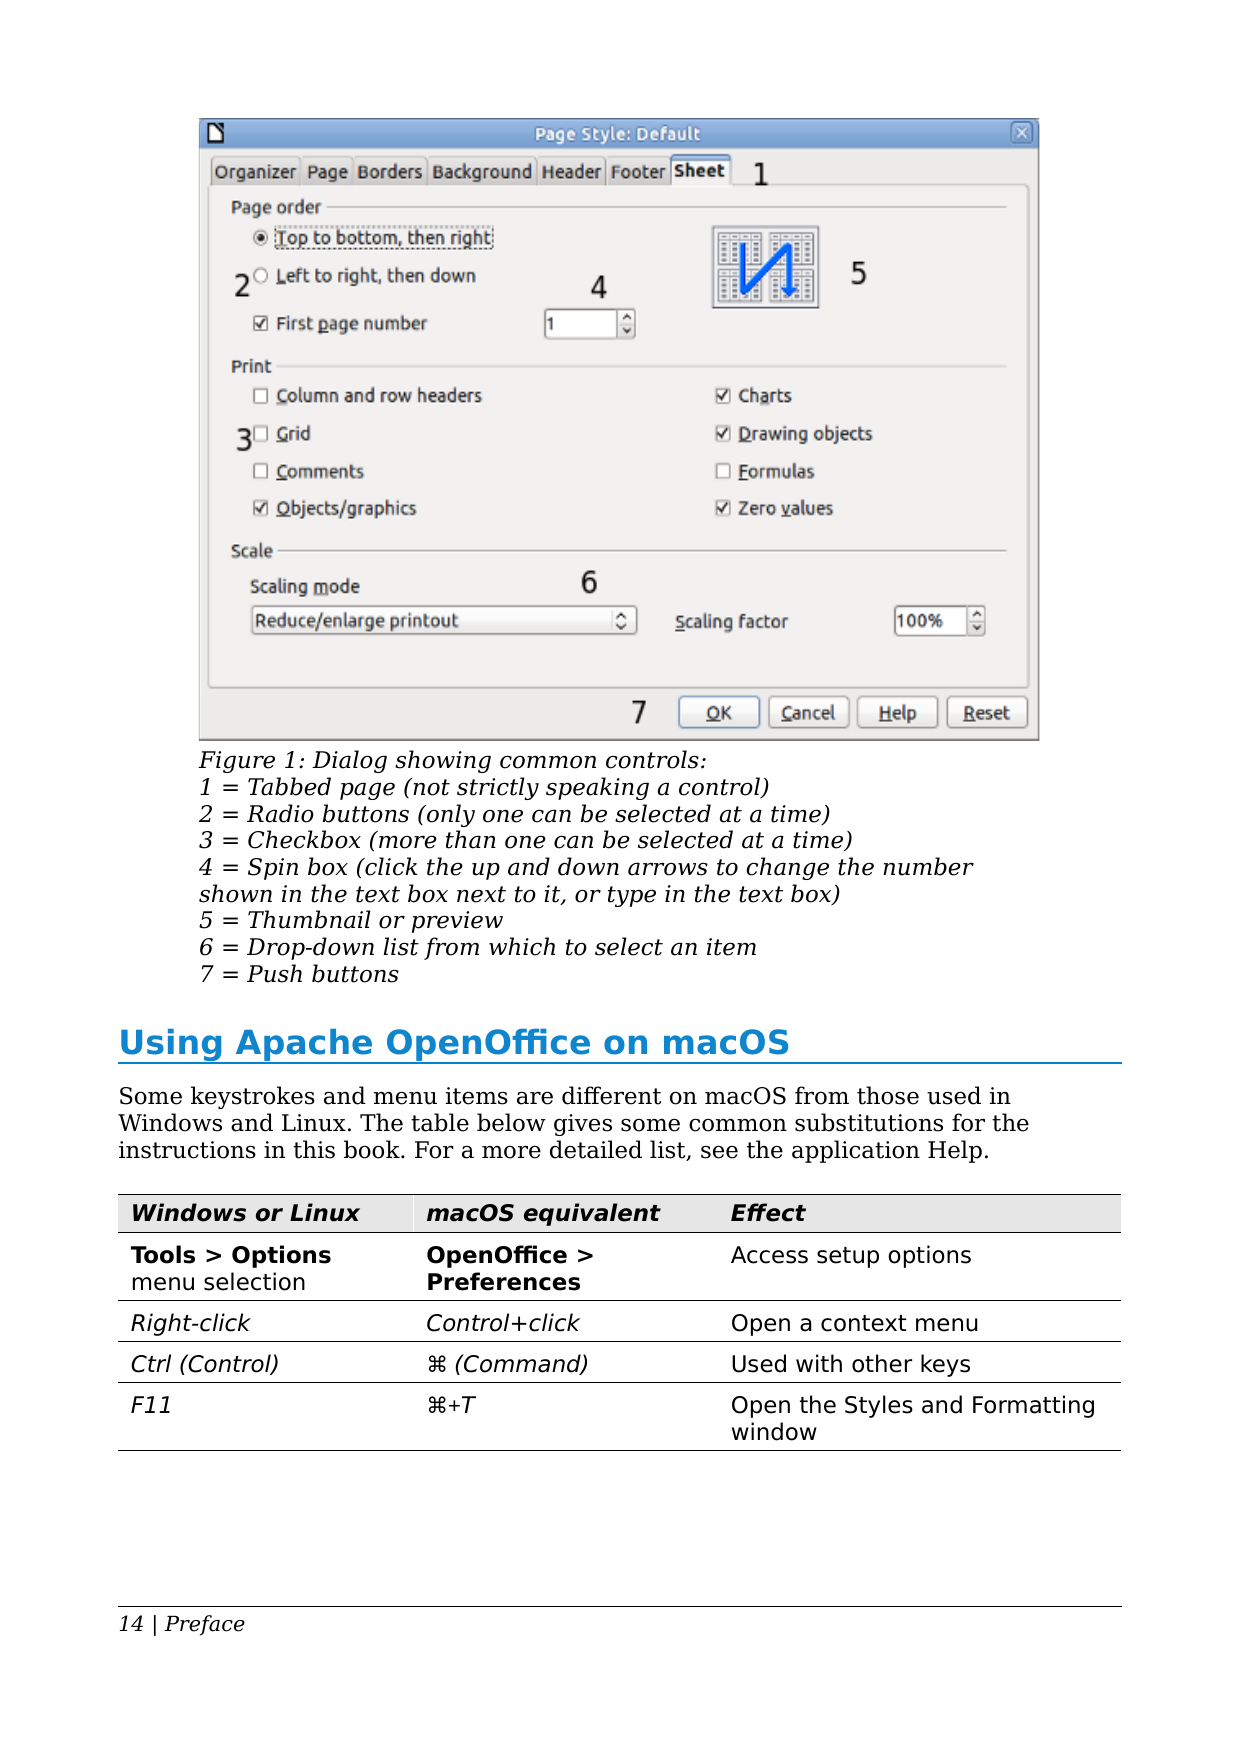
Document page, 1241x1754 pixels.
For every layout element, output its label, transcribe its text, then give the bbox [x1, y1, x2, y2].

table_cell Control+click [414, 1301, 718, 1341]
table_header Effect [718, 1195, 1121, 1232]
table_header macOS equivalent [414, 1195, 718, 1232]
text Figure 1: Dialog showing common controls: 1 = Tabbed page (not strictly speaking a control) 2 = Radio buttons (only one can be selected at a time) 3 = Checkbox (more than one can be selected at a time) 4 = Spin box (click the up and down arrows to change the number shown in the text box next to it, or type in the text box) 5 = Thumbnail or preview 6 = Drop-down list from which to select an item 7 = Push buttons [199, 747, 1041, 987]
subtitle Using Apache OpenOffice on macOS [118, 1024, 1122, 1062]
table_cell Tools > Options menu selection [118, 1233, 413, 1300]
table_cell z+T [414, 1383, 718, 1450]
picture [198, 118, 1040, 741]
table_cell F11 [118, 1383, 413, 1450]
table_cell Open the Styles and Formatting window [718, 1383, 1121, 1450]
table_cell Used with other keys [718, 1342, 1121, 1382]
table_cell z (Command) [414, 1342, 718, 1382]
table_cell Ctrl (Control) [118, 1342, 413, 1382]
table_cell Access setup options [718, 1233, 1121, 1300]
table_header Windows or Linux [118, 1195, 413, 1232]
table_cell OpenOffice > Preferences [414, 1233, 718, 1300]
table_cell Right-click [118, 1301, 413, 1341]
table_cell Open a context menu [718, 1301, 1121, 1341]
text Some keystrokes and menu items are different on macOS from those used in Windows and Linux. The table below gives some common substitutions for the instructions in this book. For a more detailed list, see the application Help. [118, 1083, 1122, 1163]
